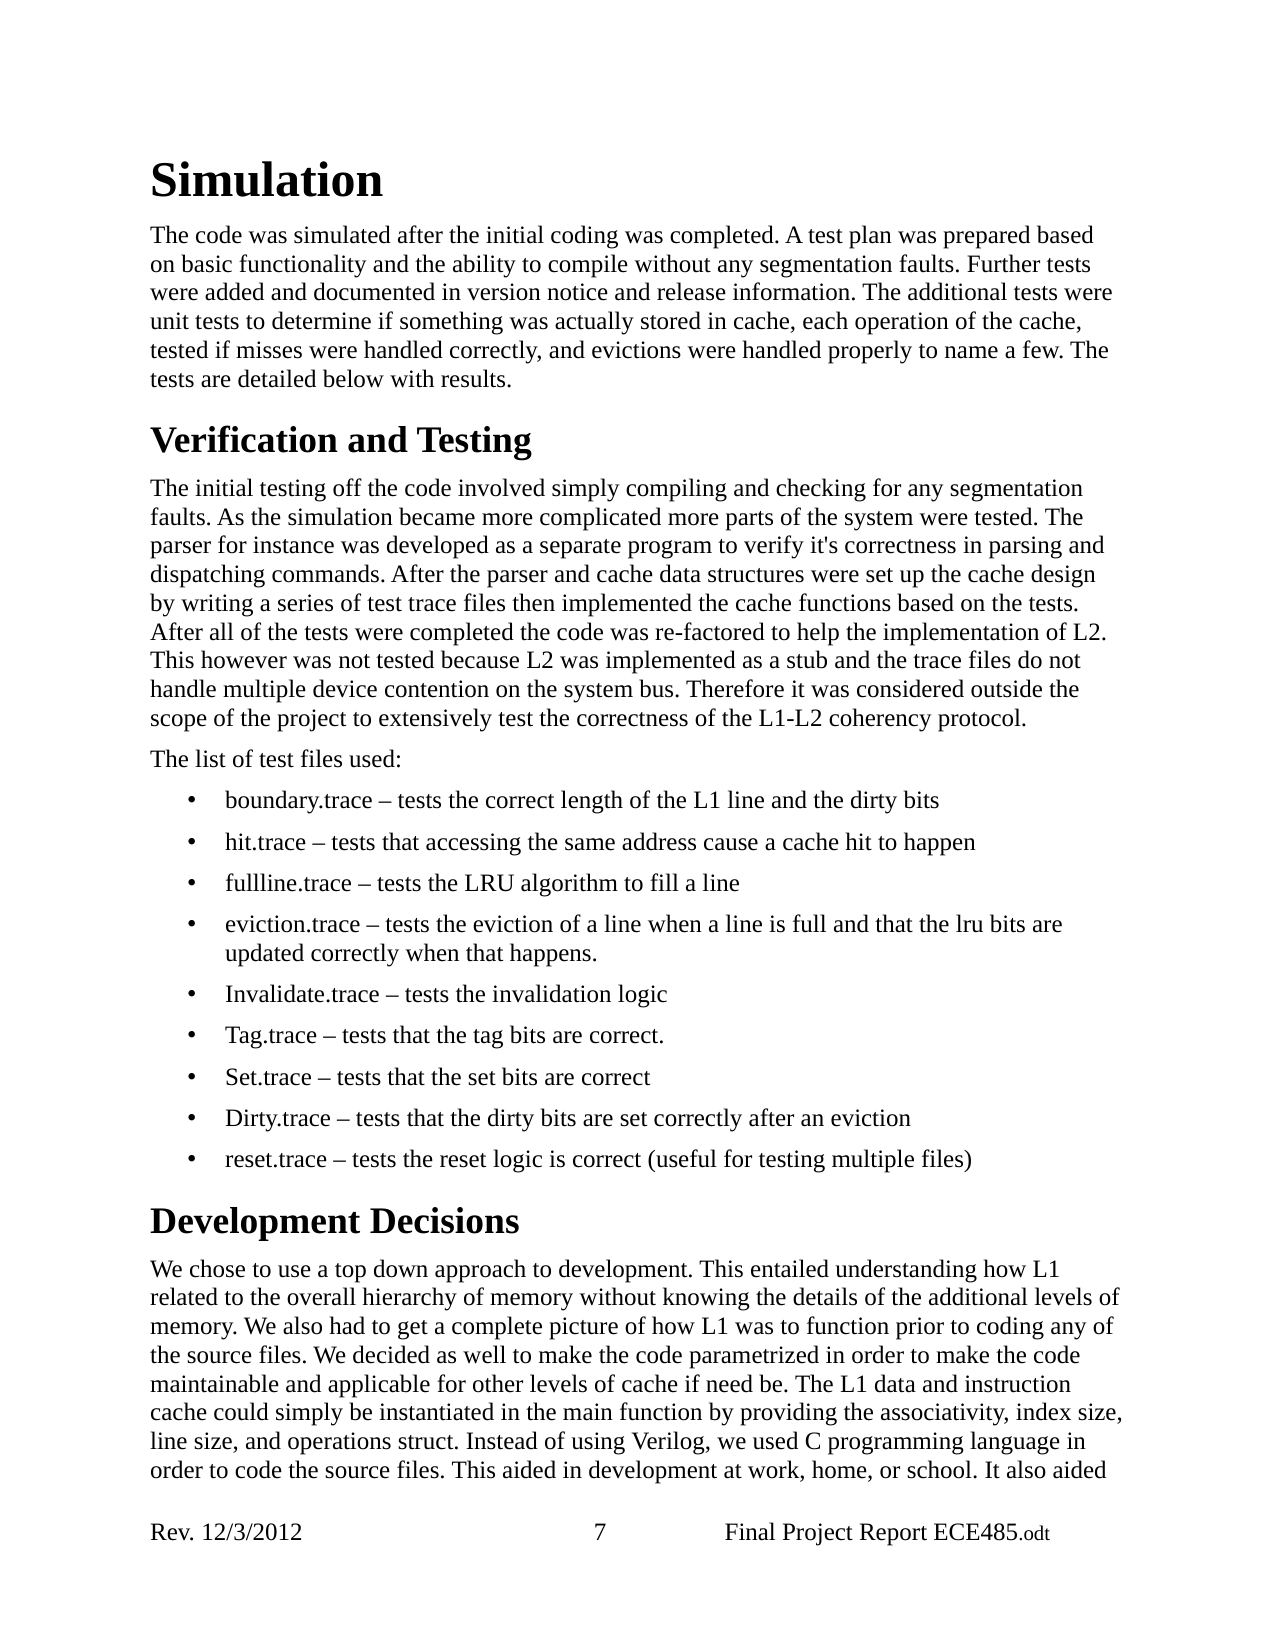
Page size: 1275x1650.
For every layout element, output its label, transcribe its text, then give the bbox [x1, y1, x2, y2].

list reset.trace – tests the reset logic is correct (useful for testing multiple files) [187, 1144, 1125, 1173]
list hit.trace – tests that accessing the same address cause a cache hit to happen [187, 827, 1125, 856]
subtitle Verification and Testing [150, 417, 1125, 461]
list Invalidate.trace – tests the invalidation logic [187, 979, 1125, 1008]
list Dirty.trace – tests that the dirty bits are set correctly after an eviction [187, 1103, 1125, 1132]
subtitle Simulation [150, 150, 1125, 207]
list fullline.trace – tests the LRU algorithm to fill a line [187, 868, 1125, 897]
list eviction.trace – tests the eviction of a line when a line is full and that the lru bits are updated correctly when that happens. [187, 909, 1125, 967]
text We chose to use a top down approach to development. This entailed understanding how L1 related to the overall hierarchy of memory without knowing the details of the additional levels of memory. We also had to get a complete picture of how L1 was to function prior to coding any of the source files. We decided as well to make the code parametrized in order to make the code maintainable and applicable for other levels of cache if need be. The L1 data and instruction cache could simply be instantiated in the main function by providing the associativity, index size, line size, and operations struct. Instead of using Verilog, we used C programming language in order to code the source files. This aided in development at work, home, or school. It also aided [150, 1254, 1125, 1484]
text The list of test files used: [150, 744, 1125, 773]
text The initial testing off the code involved simply compiling and checking for any segmentation faults. As the simulation became more complicated more parts of the system were tested. The parser for instance was developed as a separate program to verify it's correctness in parsing and dispatching commands. After the parser and cache data structures were set up the cache design by writing a series of test trace files then implemented the cache functions based on the tests. After all of the tests were completed the code was re-factored to help the implementation of L2. This however was not tested because L2 was implemented as a stub and the trace files do not handle multiple device contention on the system bus. Therefore it was considered outside the scope of the project to extensively test the correctness of the L1-L2 coherency protocol. [150, 473, 1125, 732]
list boundary.trace – tests the correct length of the L1 line and the dirty bits [187, 786, 1125, 814]
subtitle Development Decisions [150, 1198, 1125, 1241]
text The code was simulated after the initial coding was completed. A test plan was prepared based on basic functionality and the ability to compile without any segmentation faults. Further tests were added and documented in version notice and release information. The additional tests were unit tests to determine if something was actually stored in cache, each operation of the cache, tested if misses were handled correctly, and evictions were handled properly to name a few. The tests are detailed below with results. [150, 220, 1125, 392]
list Tag.trace – tests that the tag bits are correct. [187, 1021, 1125, 1049]
list Set.trace – tests that the set bits are correct [187, 1062, 1125, 1091]
